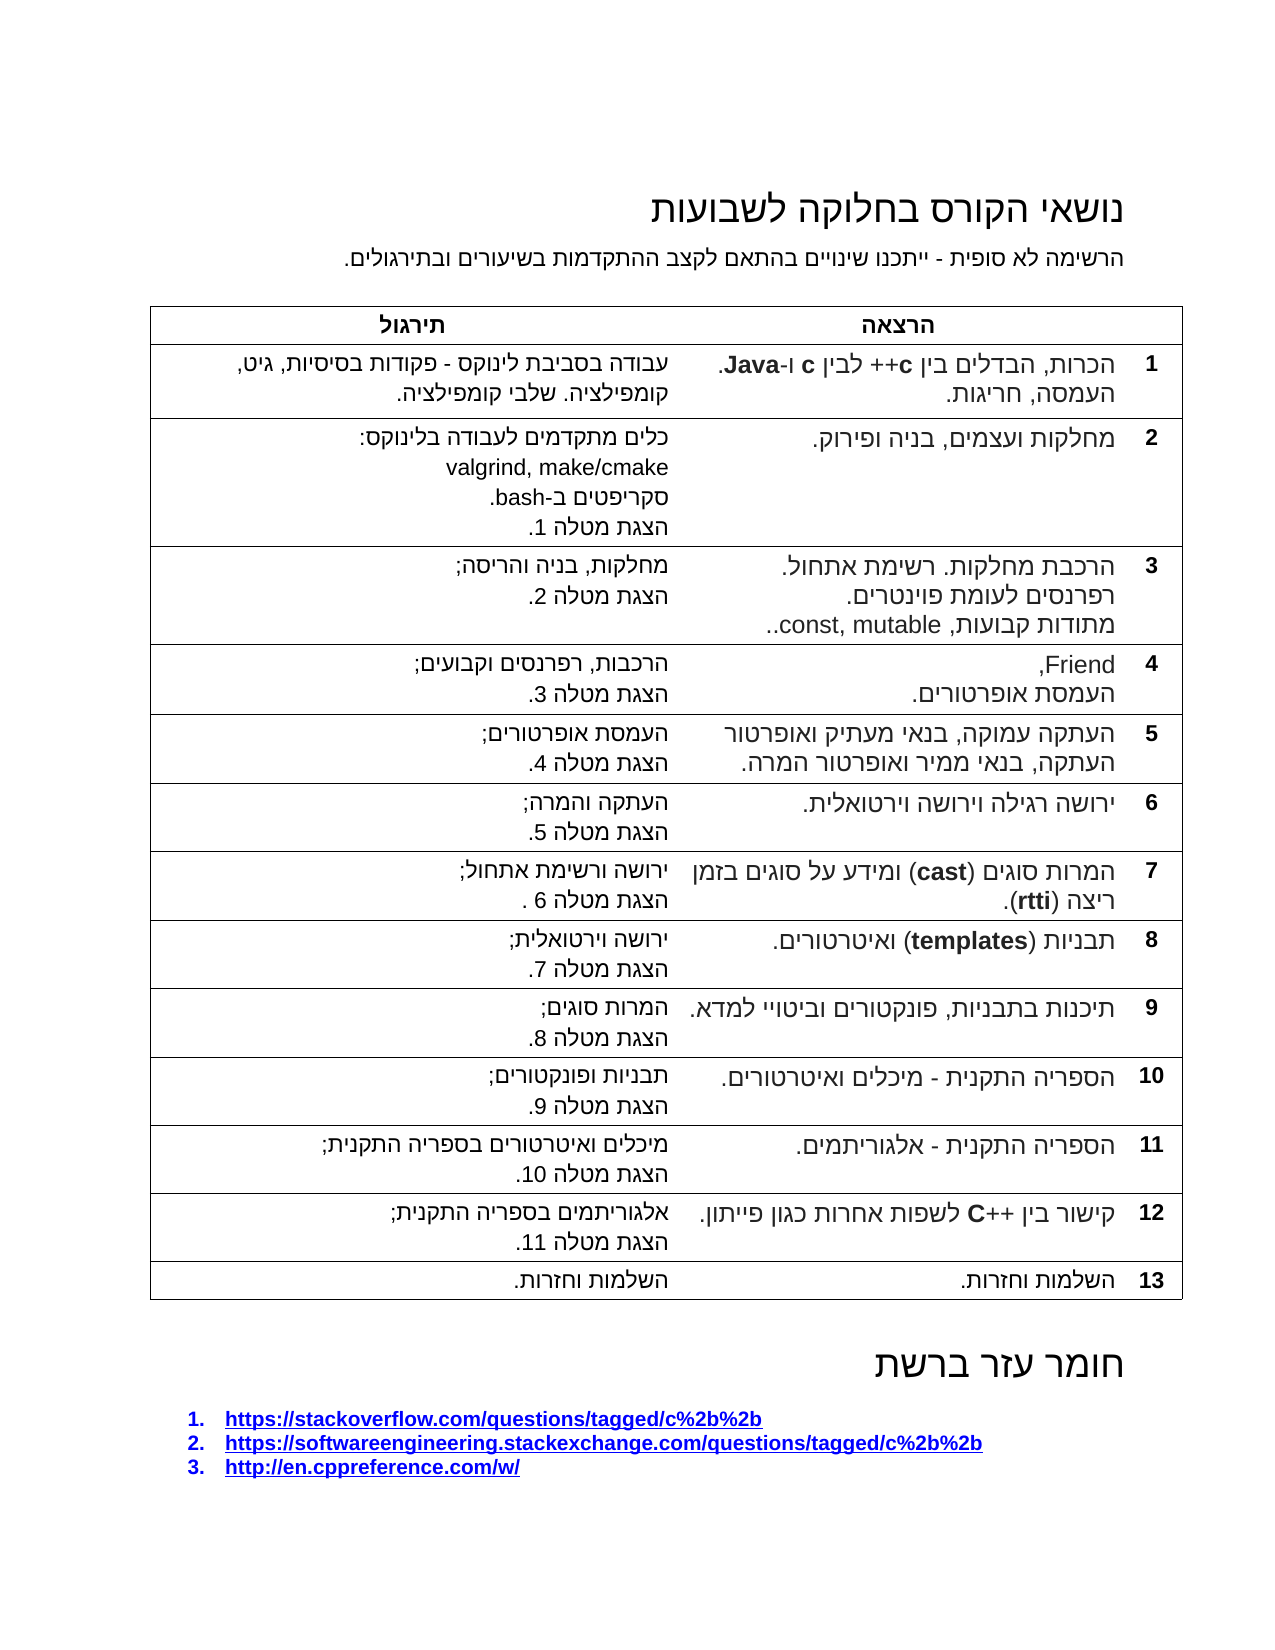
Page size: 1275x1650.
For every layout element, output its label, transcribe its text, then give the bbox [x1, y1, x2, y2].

table_cell 11 [1121, 1126, 1182, 1193]
table_cell Friend, העמסת אופרטורים. [675, 645, 1121, 713]
table_cell מחלקות ועצמים, בניה ופירוק. [675, 419, 1121, 546]
table_cell תבניות (templates) ואיטרטורים. [675, 921, 1121, 988]
table_cell 2 [1121, 419, 1182, 546]
table_header [1121, 307, 1182, 344]
table_cell 4 [1121, 645, 1182, 713]
table_cell 1 [1121, 345, 1182, 418]
table_cell כלים מתקדמים לעבודה בלינוקס: valgrind, make/cmake סקריפטים ב-bash. הצגת מטלה 1. [151, 419, 675, 546]
table_cell הרכבת מחלקות. רשימת אתחול. רפרנסים לעומת פוינטרים. מתודות קבועות, const, mutable.. [675, 547, 1121, 644]
table_cell 12 [1121, 1194, 1182, 1261]
table_cell מחלקות, בניה והריסה; הצגת מטלה 2. [151, 547, 675, 644]
table_cell המרות סוגים (cast) ומידע על סוגים בזמן ריצה (rtti). [675, 852, 1121, 920]
list https://stackoverflow.com/questions/tagged/c%2b%2b [187, 1407, 1125, 1431]
table_cell 8 [1121, 921, 1182, 988]
table_cell 7 [1121, 852, 1182, 920]
table_cell 9 [1121, 989, 1182, 1057]
table_cell הכרות, הבדלים בין c++ לבין c ו-Java. העמסה, חריגות. [675, 345, 1121, 418]
table_cell 6 [1121, 784, 1182, 851]
table_cell 10 [1121, 1058, 1182, 1125]
table_cell 3 [1121, 547, 1182, 644]
table_header הרצאה [675, 307, 1121, 344]
table_cell ירושה ורשימת אתחול; הצגת מטלה 6 . [151, 852, 675, 920]
table_cell 5 [1121, 715, 1182, 783]
table_cell ירושה רגילה וירושה וירטואלית. [675, 784, 1121, 851]
list https://softwareengineering.stackexchange.com/questions/tagged/c%2b%2b [187, 1431, 1125, 1455]
table_cell השלמות וחזרות. [675, 1262, 1121, 1299]
table_cell הספריה התקנית - מיכלים ואיטרטורים. [675, 1058, 1121, 1125]
table_cell תיכנות בתבניות, פונקטורים וביטויי למדא. [675, 989, 1121, 1057]
table_cell 13 [1121, 1262, 1182, 1299]
table_cell ירושה וירטואלית; הצגת מטלה 7. [151, 921, 675, 988]
subtitle חומר עזר ברשת [225, 1343, 1125, 1386]
table_cell תבניות ופונקטורים; הצגת מטלה 9. [151, 1058, 675, 1125]
table_cell המרות סוגים; הצגת מטלה 8. [151, 989, 675, 1057]
table_cell העתקה עמוקה, בנאי מעתיק ואופרטור העתקה, בנאי ממיר ואופרטור המרה. [675, 715, 1121, 783]
table_cell השלמות וחזרות. [151, 1262, 675, 1299]
table_cell מיכלים ואיטרטורים בספריה התקנית; הצגת מטלה 10. [151, 1126, 675, 1193]
table_cell אלגוריתמים בספריה התקנית; הצגת מטלה 11. [151, 1194, 675, 1261]
table_header תירגול [151, 307, 675, 344]
subtitle נושאי הקורס בחלוקה לשבועות [150, 187, 1125, 231]
table_cell העמסת אופרטורים; הצגת מטלה 4. [151, 715, 675, 783]
table_cell הספריה התקנית - אלגוריתמים. [675, 1126, 1121, 1193]
text הרשימה לא סופית - ייתכנו שינויים בהתאם לקצב ההתקדמות בשיעורים ובתירגולים. [150, 245, 1125, 272]
list http://en.cppreference.com/w/ [187, 1455, 1125, 1479]
table_cell עבודה בסביבת לינוקס - פקודות בסיסיות, גיט, קומפילציה. שלבי קומפילציה. [151, 345, 675, 418]
table_cell קישור בין ++C לשפות אחרות כגון פייתון. [675, 1194, 1121, 1261]
table_cell הרכבות, רפרנסים וקבועים; הצגת מטלה 3. [151, 645, 675, 713]
table_cell העתקה והמרה; הצגת מטלה 5. [151, 784, 675, 851]
